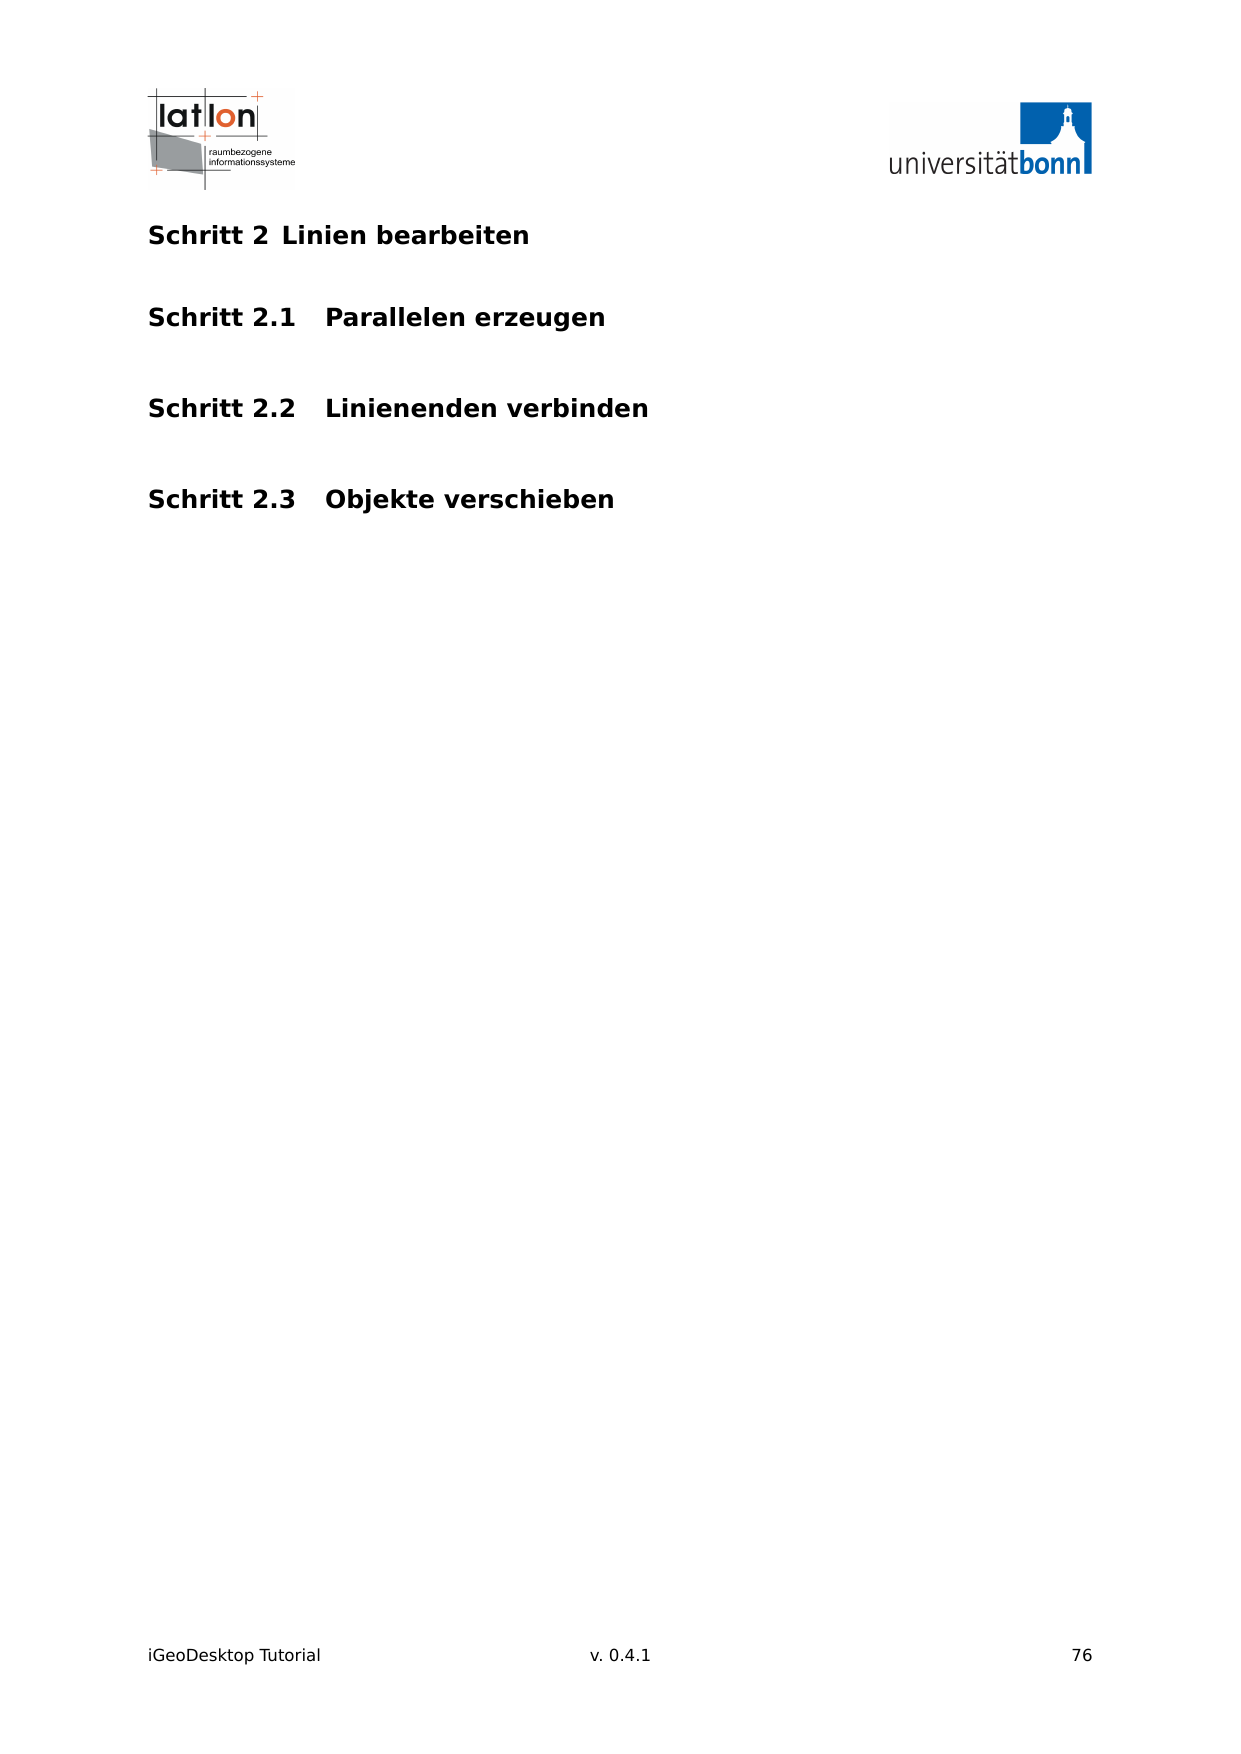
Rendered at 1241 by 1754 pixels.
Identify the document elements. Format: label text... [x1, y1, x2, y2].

picture [147, 88, 295, 190]
subtitle Parallelen erzeugen [148, 304, 1092, 333]
subtitle Linienenden verbinden [148, 395, 1092, 424]
subtitle Objekte verschieben [148, 486, 1092, 515]
picture [889, 102, 1093, 174]
subtitle Linien bearbeiten [148, 221, 1092, 251]
